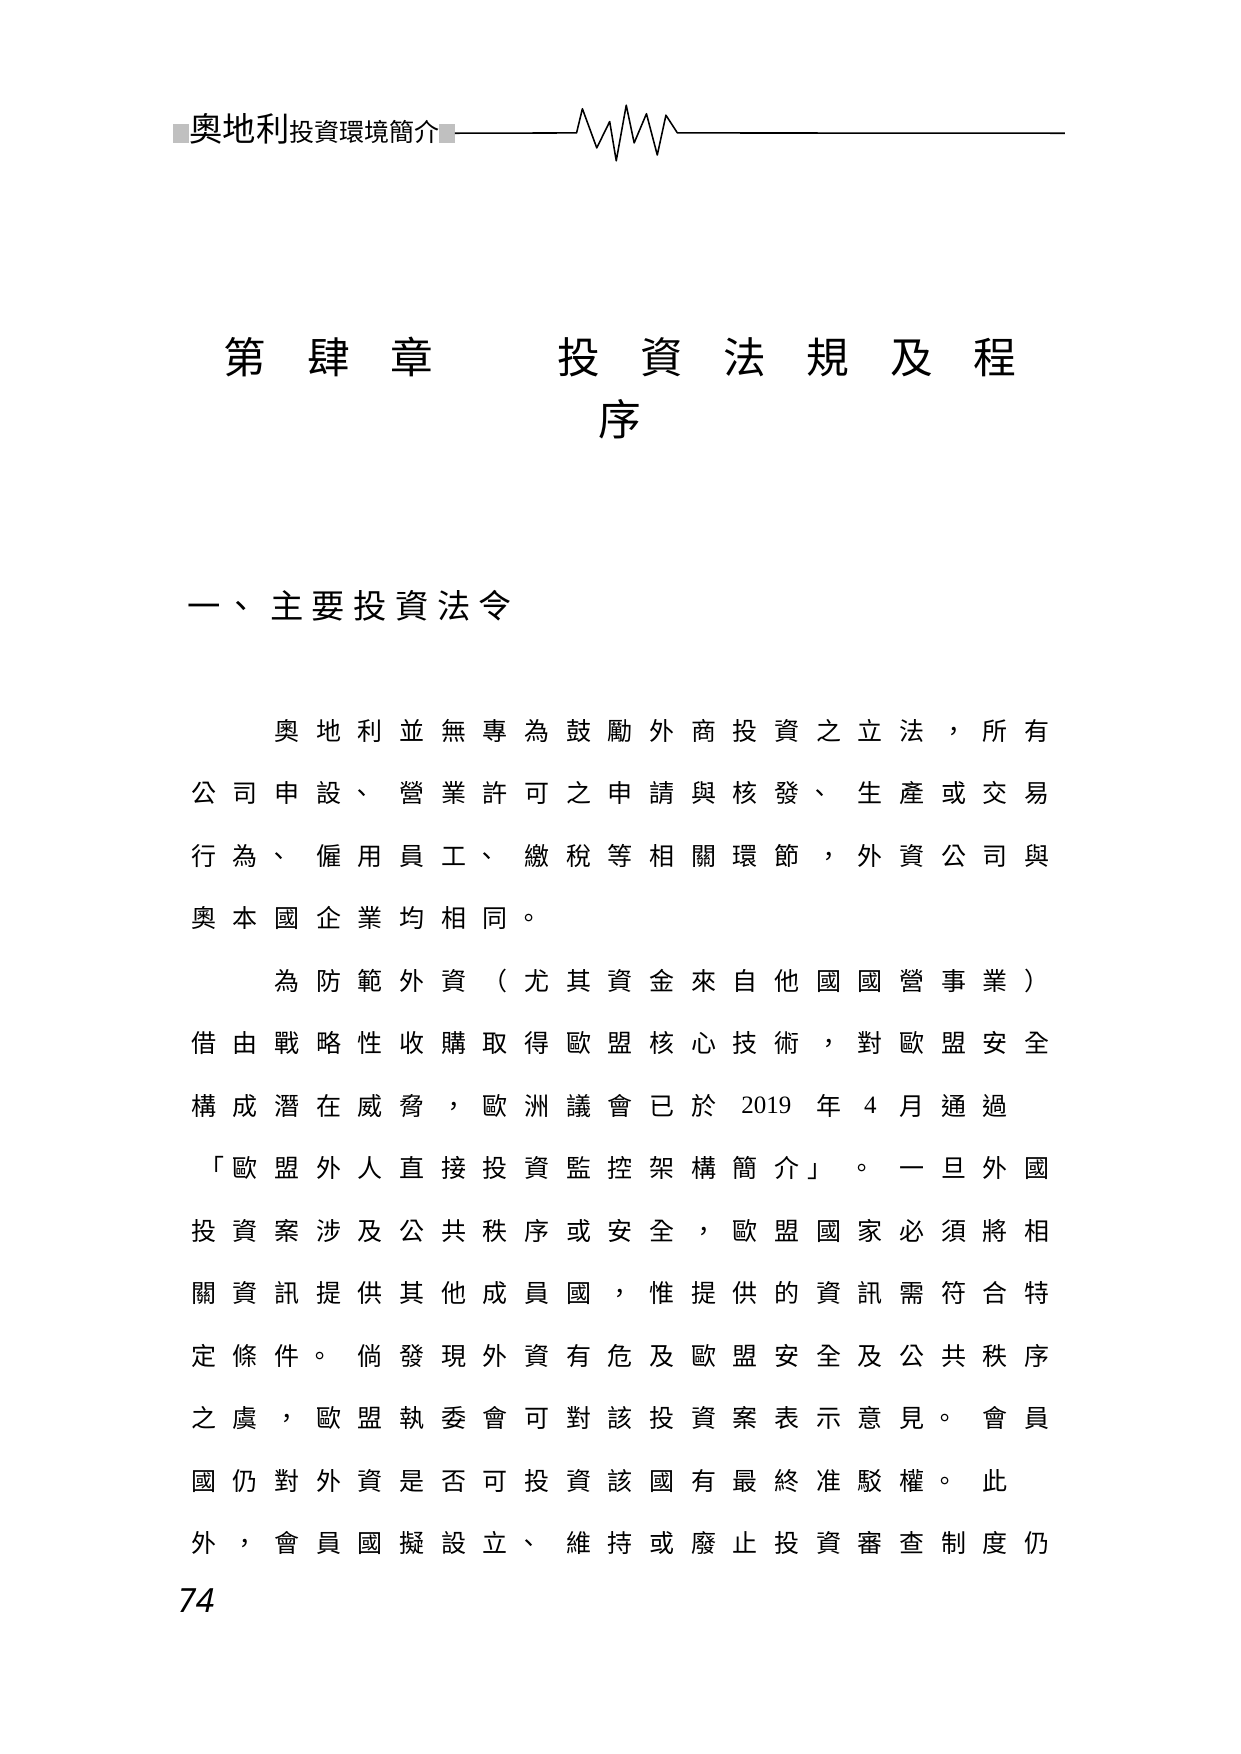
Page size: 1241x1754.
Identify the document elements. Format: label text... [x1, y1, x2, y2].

text 一、主要投資法令 [183, 563, 1058, 625]
text 為防範外資（尤其資金來自他國國營事業）借由戰略性收購取得歐盟核心技術，對歐盟安全構成潛在威脅，歐洲議會已於2019年4月通過「歐盟外人直接投資監控架構簡介」。一旦外國投資案涉及公共秩序或安全，歐盟國家必須將相關資訊提供其他成員國，惟提供的資訊需符合特定條件。倘發現外資有危及歐盟安全及公共秩序之虞，歐盟執委會可對該投資案表示意見。會員國仍對外資是否可投資該國有最終准駁權。此外，會員國擬設立、維持或廢止投資審查制度仍 [183, 938, 1058, 1563]
text 第肆章 投資法規及程序 [183, 313, 1058, 438]
text 奧地利並無專為鼓勵外商投資之立法，所有公司申設、營業許可之申請與核發、生產或交易行為、僱用員工、繳稅等相關環節，外資公司與奧本國企業均相同。 [183, 688, 1058, 938]
